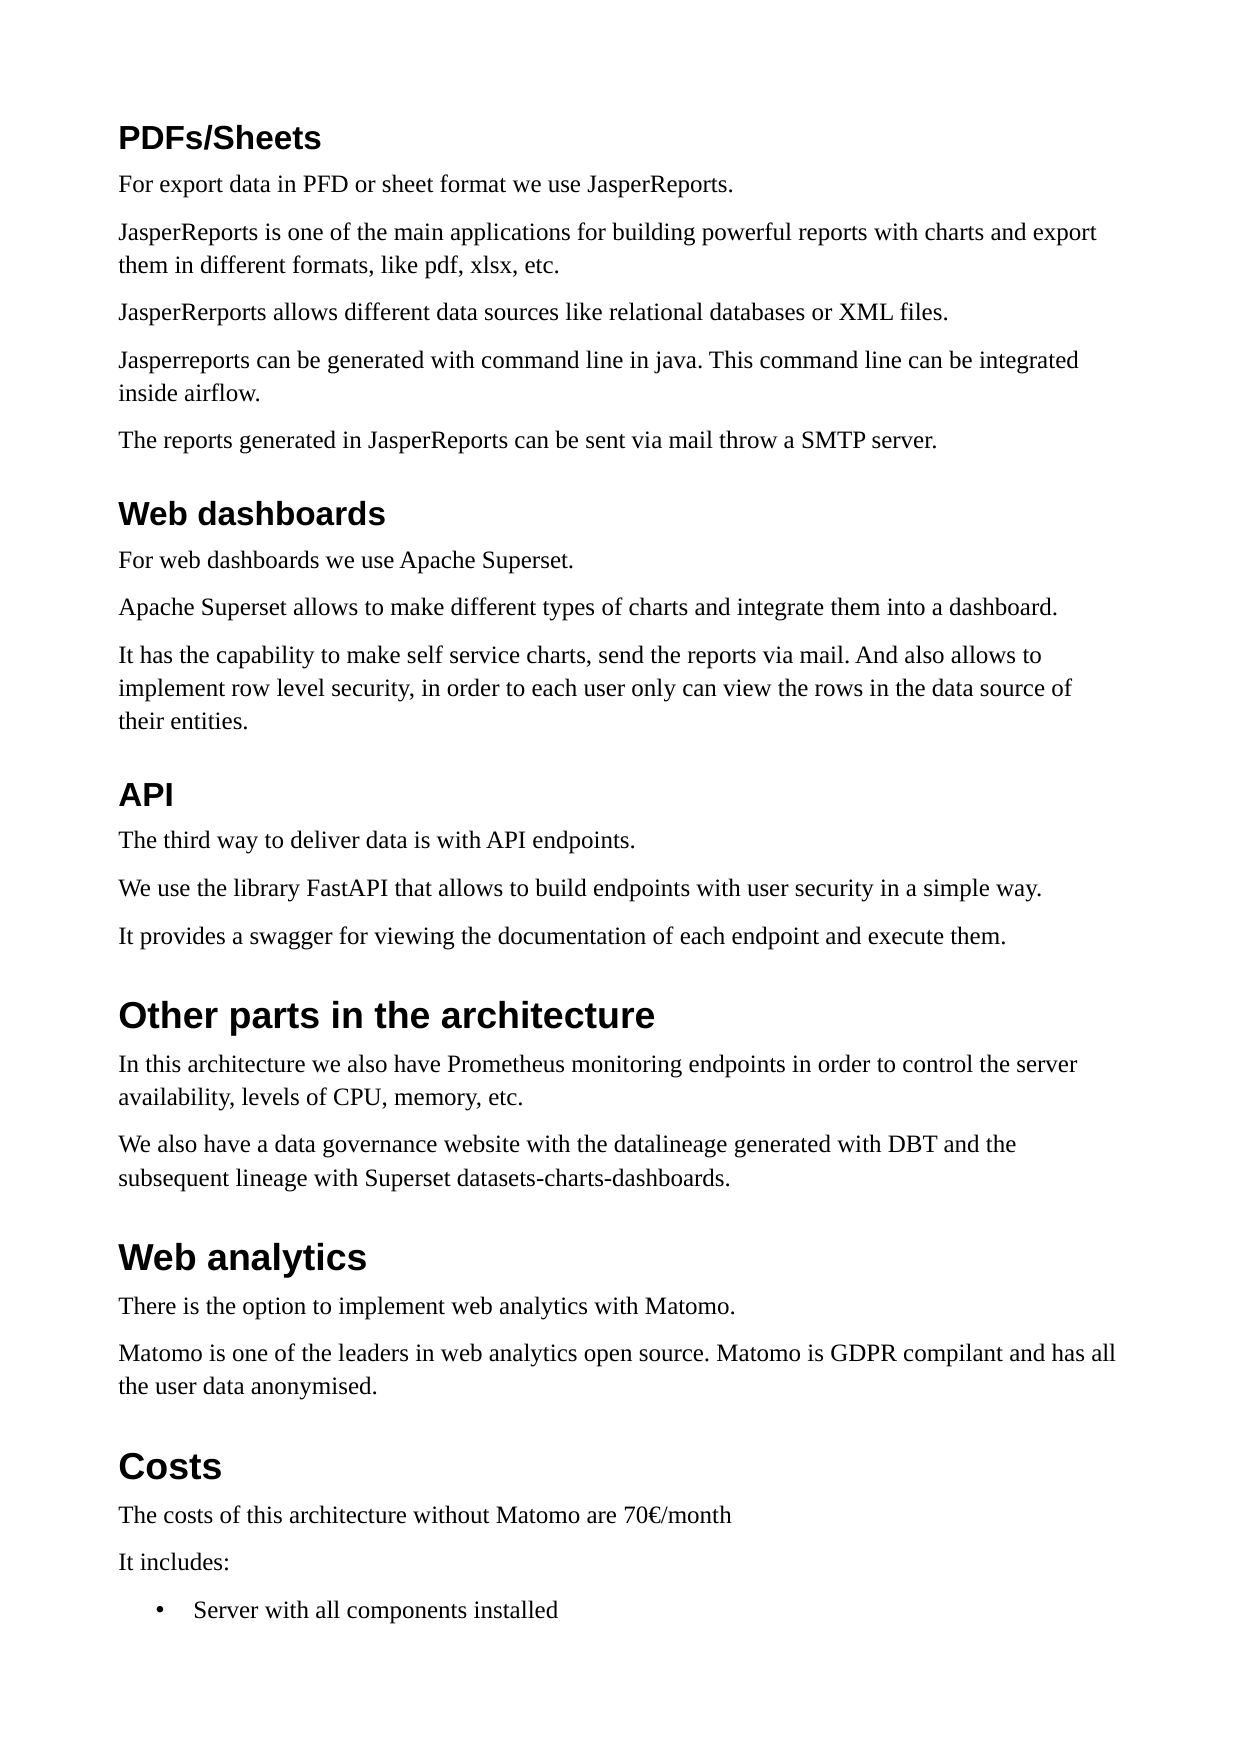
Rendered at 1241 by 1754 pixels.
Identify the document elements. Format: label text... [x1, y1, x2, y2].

subtitle PDFs/Sheets [118, 118, 1122, 157]
subtitle Other parts in the architecture [118, 993, 1122, 1036]
list Server with all components installed [156, 1595, 1122, 1624]
text It includes: [118, 1547, 1122, 1576]
text For export data in PFD or sheet format we use JasperReports. [118, 169, 1122, 198]
subtitle Web dashboards [118, 494, 1122, 532]
text For web dashboards we use Apache Superset. [118, 545, 1122, 574]
text The reports generated in JasperReports can be sent via mail throw a SMTP server. [118, 426, 1122, 454]
text JasperRerports allows different data sources like relational databases or XML files. [118, 297, 1122, 326]
text JasperReports is one of the main applications for building powerful reports with charts and export them in different formats, like pdf, xlsx, etc. [118, 217, 1122, 278]
text We use the library FastAPI that allows to build endpoints with user security in a simple way. [118, 873, 1122, 902]
subtitle Web analytics [118, 1235, 1122, 1278]
text Jasperreports can be generated with command line in java. This command line can be integrated inside airflow. [118, 345, 1122, 407]
text Matomo is one of the leaders in web analytics open source. Matomo is GDPR compilant and has all the user data anonymised. [118, 1338, 1122, 1400]
text It provides a swagger for viewing the documentation of each endpoint and execute them. [118, 921, 1122, 949]
text It has the capability to make self service charts, send the reports via mail. And also allows to implement row level security, in order to each user only can view the rows in the data source of their entities. [118, 640, 1122, 735]
subtitle Costs [118, 1444, 1122, 1487]
text The costs of this architecture without Matomo are 70€/month [118, 1500, 1122, 1528]
text The third way to deliver data is with API endpoints. [118, 826, 1122, 854]
text In this architecture we also have Prometheus monitoring endpoints in order to control the server availability, levels of CPU, memory, etc. [118, 1049, 1122, 1111]
text We also have a data governance website with the datalineage generated with DBT and the subsequent lineage with Superset datasets-charts-dashboards. [118, 1129, 1122, 1191]
text Apache Superset allows to make different types of charts and integrate them into a dashboard. [118, 592, 1122, 621]
subtitle API [118, 774, 1122, 813]
text There is the option to implement web analytics with Matomo. [118, 1291, 1122, 1319]
